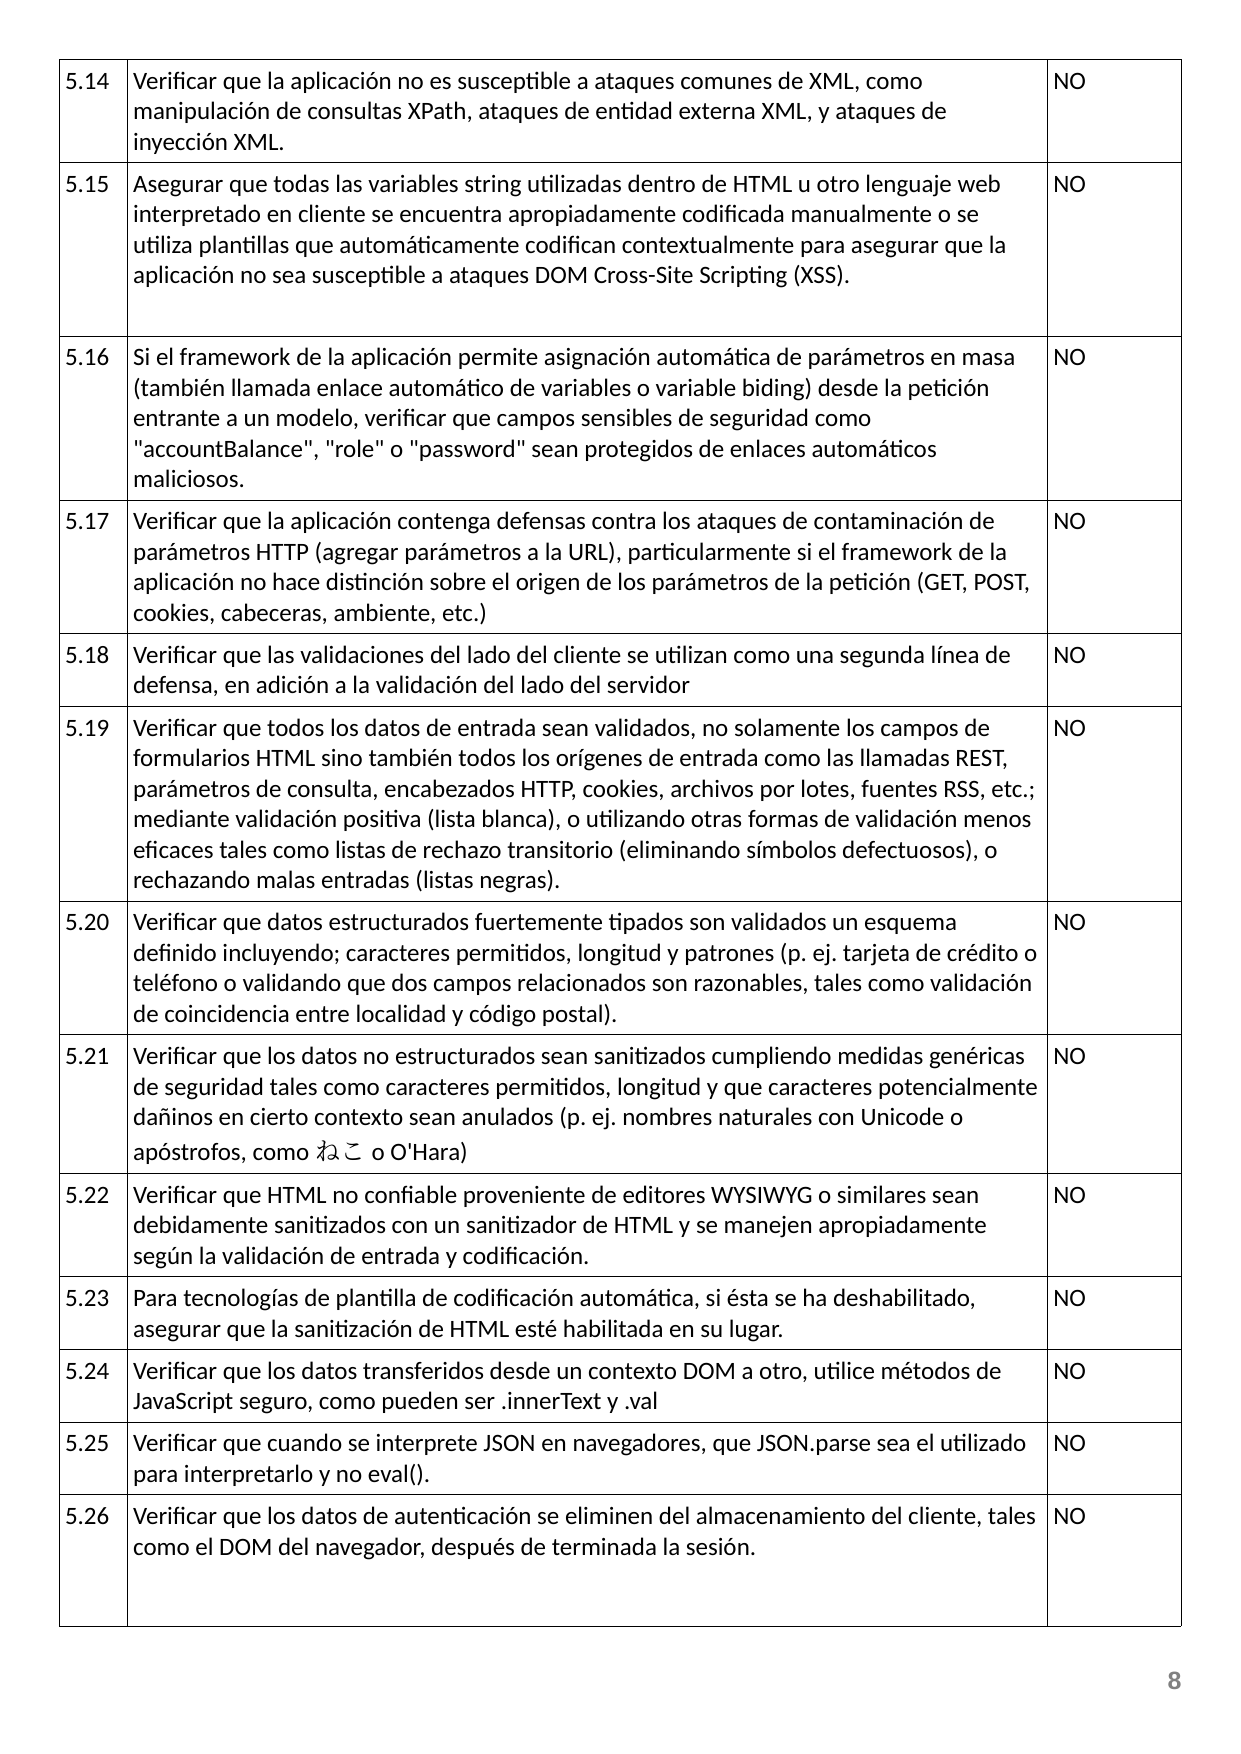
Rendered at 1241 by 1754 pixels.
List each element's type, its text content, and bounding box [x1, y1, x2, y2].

table_cell Para tecnologías de plantilla de codificación automática, si ésta se ha deshabilitado, asegurar que la sanitización de HTML esté habilitada en su lugar. [128, 1277, 1047, 1349]
table_cell Verificar que datos estructurados fuertemente tipados son validados un esquema definido incluyendo; caracteres permitidos, longitud y patrones (p. ej. tarjeta de crédito o teléfono o validando que dos campos relacionados son razonables, tales como validación de coincidencia entre localidad y código postal). [128, 902, 1047, 1034]
table_cell NO [1048, 1423, 1181, 1494]
table_cell Verificar que los datos de autenticación se eliminen del almacenamiento del cliente, tales como el DOM del navegador, después de terminada la sesión. [128, 1495, 1047, 1626]
table_cell Verificar que los datos no estructurados sean sanitizados cumpliendo medidas genéricas de seguridad tales como caracteres permitidos, longitud y que caracteres potencialmente dañinos en cierto contexto sean anulados (p. ej. nombres naturales con Unicode o apóstrofos, como ねこ o O'Hara) [128, 1035, 1047, 1173]
table_cell 5.20 [60, 902, 127, 1034]
table_cell 5.17 [60, 501, 127, 633]
table_cell NO [1048, 337, 1181, 500]
table_cell NO [1048, 1174, 1181, 1276]
table_cell 5.21 [60, 1035, 127, 1173]
table_cell 5.24 [60, 1350, 127, 1422]
table_cell Verificar que los datos transferidos desde un contexto DOM a otro, utilice métodos de JavaScript seguro, como pueden ser .innerText y .val [128, 1350, 1047, 1422]
table_cell Verificar que todos los datos de entrada sean validados, no solamente los campos de formularios HTML sino también todos los orígenes de entrada como las llamadas REST, parámetros de consulta, encabezados HTTP, cookies, archivos por lotes, fuentes RSS, etc.; mediante validación positiva (lista blanca), o utilizando otras formas de validación menos eficaces tales como listas de rechazo transitorio (eliminando símbolos defectuosos), o rechazando malas entradas (listas negras). [128, 707, 1047, 901]
table_cell Verificar que la aplicación contenga defensas contra los ataques de contaminación de parámetros HTTP (agregar parámetros a la URL), particularmente si el framework de la aplicación no hace distinción sobre el origen de los parámetros de la petición (GET, POST, cookies, cabeceras, ambiente, etc.) [128, 501, 1047, 633]
table_cell 5.15 [60, 163, 127, 336]
table_cell Verificar que cuando se interprete JSON en navegadores, que JSON.parse sea el utilizado para interpretarlo y no eval(). [128, 1423, 1047, 1494]
table_cell 5.26 [60, 1495, 127, 1626]
table_cell Asegurar que todas las variables string utilizadas dentro de HTML u otro lenguaje web interpretado en cliente se encuentra apropiadamente codificada manualmente o se utiliza plantillas que automáticamente codifican contextualmente para asegurar que la aplicación no sea susceptible a ataques DOM Cross-Site Scripting (XSS). [128, 163, 1047, 336]
table_cell 5.16 [60, 337, 127, 500]
table_cell Verificar que HTML no confiable proveniente de editores WYSIWYG o similares sean debidamente sanitizados con un sanitizador de HTML y se manejen apropiadamente según la validación de entrada y codificación. [128, 1174, 1047, 1276]
table_cell 5.19 [60, 707, 127, 901]
table_cell NO [1048, 707, 1181, 901]
table_cell NO [1048, 60, 1181, 162]
table_cell NO [1048, 501, 1181, 633]
table_cell NO [1048, 1035, 1181, 1173]
table_cell 5.23 [60, 1277, 127, 1349]
table_cell 5.22 [60, 1174, 127, 1276]
table_cell NO [1048, 902, 1181, 1034]
table_cell Verificar que la aplicación no es susceptible a ataques comunes de XML, como manipulación de consultas XPath, ataques de entidad externa XML, y ataques de inyección XML. [128, 60, 1047, 162]
table_cell NO [1048, 163, 1181, 336]
table_cell NO [1048, 634, 1181, 706]
table_cell NO [1048, 1495, 1181, 1626]
table_cell 5.18 [60, 634, 127, 706]
table_cell 5.25 [60, 1423, 127, 1494]
table_cell NO [1048, 1350, 1181, 1422]
table_cell NO [1048, 1277, 1181, 1349]
table_cell Verificar que las validaciones del lado del cliente se utilizan como una segunda línea de defensa, en adición a la validación del lado del servidor [128, 634, 1047, 706]
table_cell 5.14 [60, 60, 127, 162]
table_cell Si el framework de la aplicación permite asignación automática de parámetros en masa (también llamada enlace automático de variables o variable biding) desde la petición entrante a un modelo, verificar que campos sensibles de seguridad como "accountBalance", "role" o "password" sean protegidos de enlaces automáticos maliciosos. [128, 337, 1047, 500]
